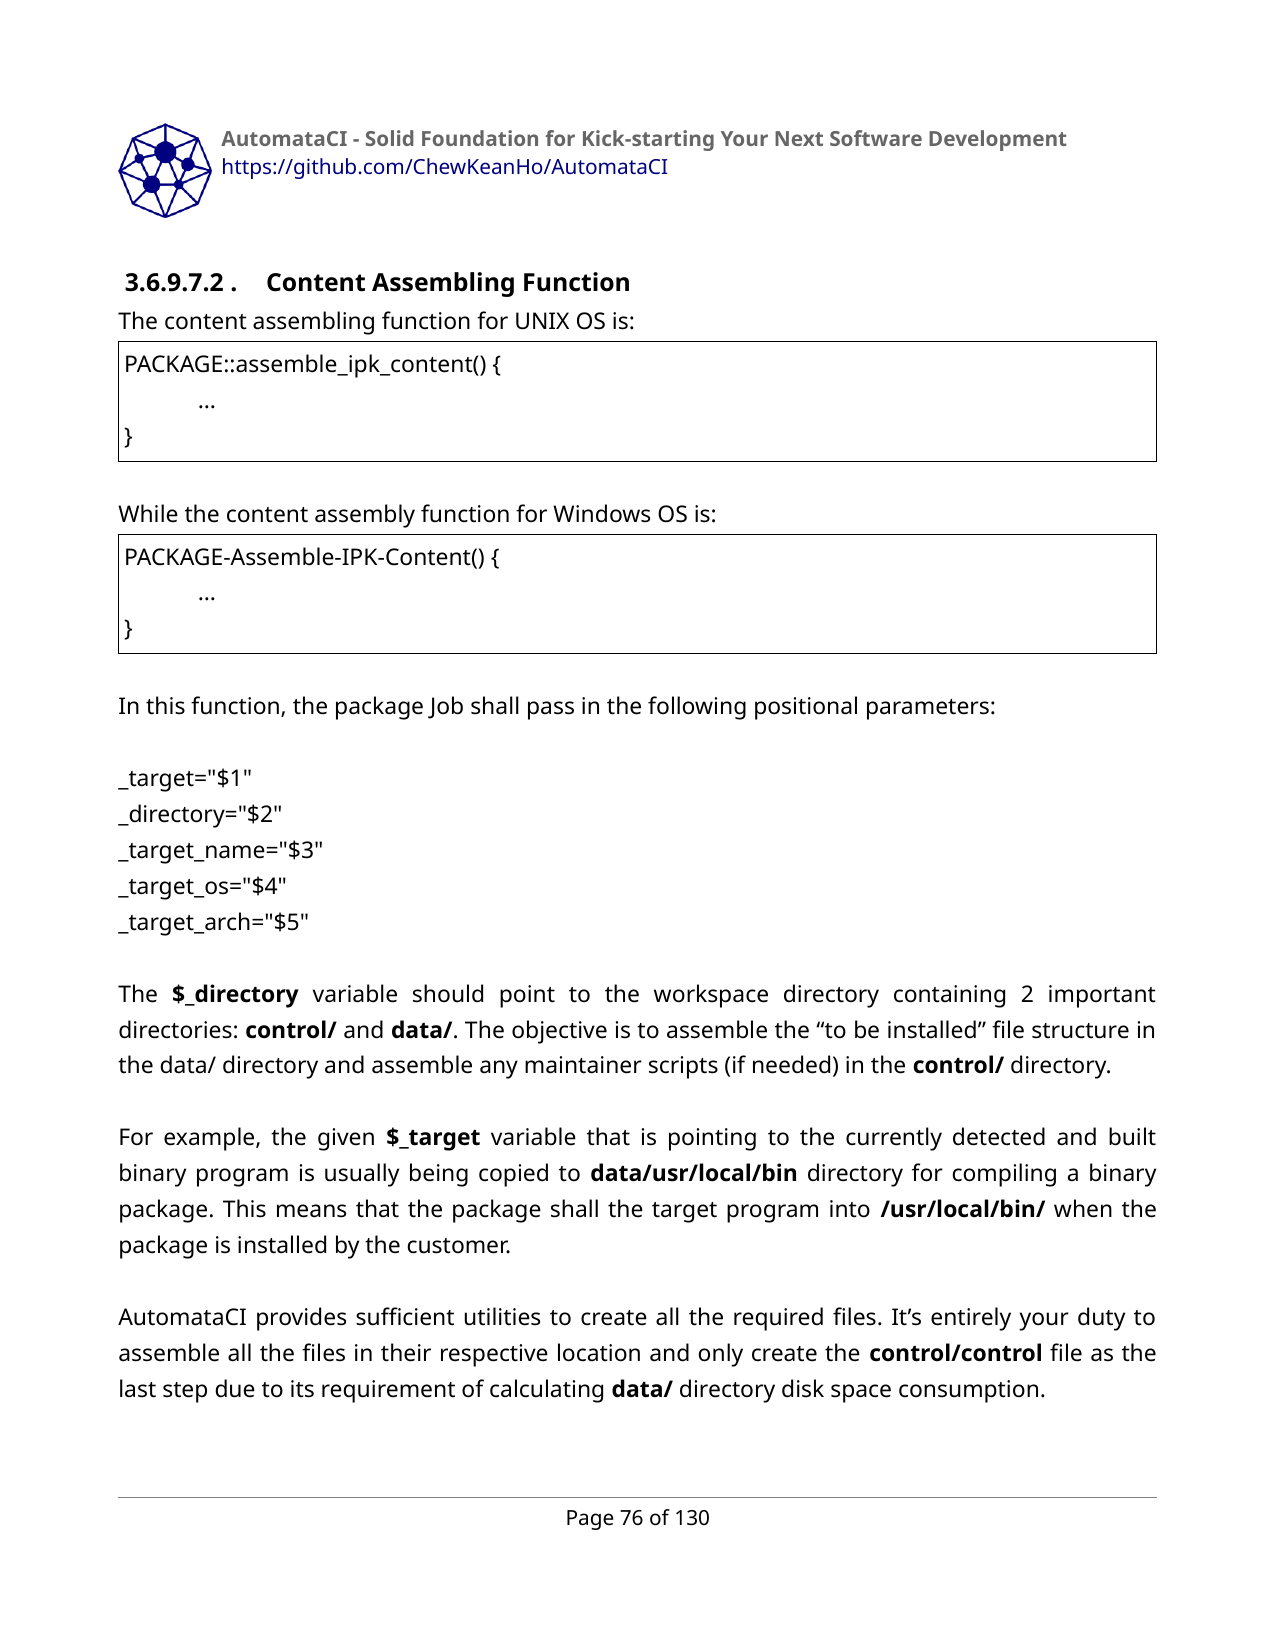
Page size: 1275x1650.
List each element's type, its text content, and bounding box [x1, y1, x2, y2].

picture [118, 123, 212, 218]
text _target_name="$3" [118, 834, 1157, 865]
text _target_os="$4" [118, 870, 1157, 901]
text In this function, the package Job shall pass in the following positional parameters: [118, 690, 1157, 721]
text _directory="$2" [118, 798, 1157, 829]
text The $_directory variable should point to the workspace directory containing 2 important directories: control/ and data/. The objective is to assemble the “to be installed” file structure in the data/ directory and assemble any maintainer scripts (if needed) in the control/ directory. [118, 978, 1157, 1081]
table_header PACKAGE::assemble_ipk_content() { … } [119, 342, 1156, 461]
table_header PACKAGE-Assemble-IPK-Content() { … } [119, 535, 1156, 653]
text While the content assembly function for Windows OS is: [118, 498, 1157, 529]
text _target_arch="$5" [118, 906, 1157, 937]
text _target="$1" [118, 762, 1157, 793]
text AutomataCI provides sufficient utilities to create all the required files. It’s entirely your duty to assemble all the files in their respective location and only create the control/control file as the last step due to its requirement of calculating data/ directory disk space consumption. [118, 1301, 1157, 1404]
text The content assembling function for UNIX OS is: [118, 305, 1157, 337]
subtitle Content Assembling Function [118, 265, 1157, 299]
text For example, the given $_target variable that is pointing to the currently detected and built binary program is usually being copied to data/usr/local/bin directory for compiling a binary package. This means that the package shall the target program into /usr/local/bin/ when the package is installed by the customer. [118, 1121, 1157, 1260]
